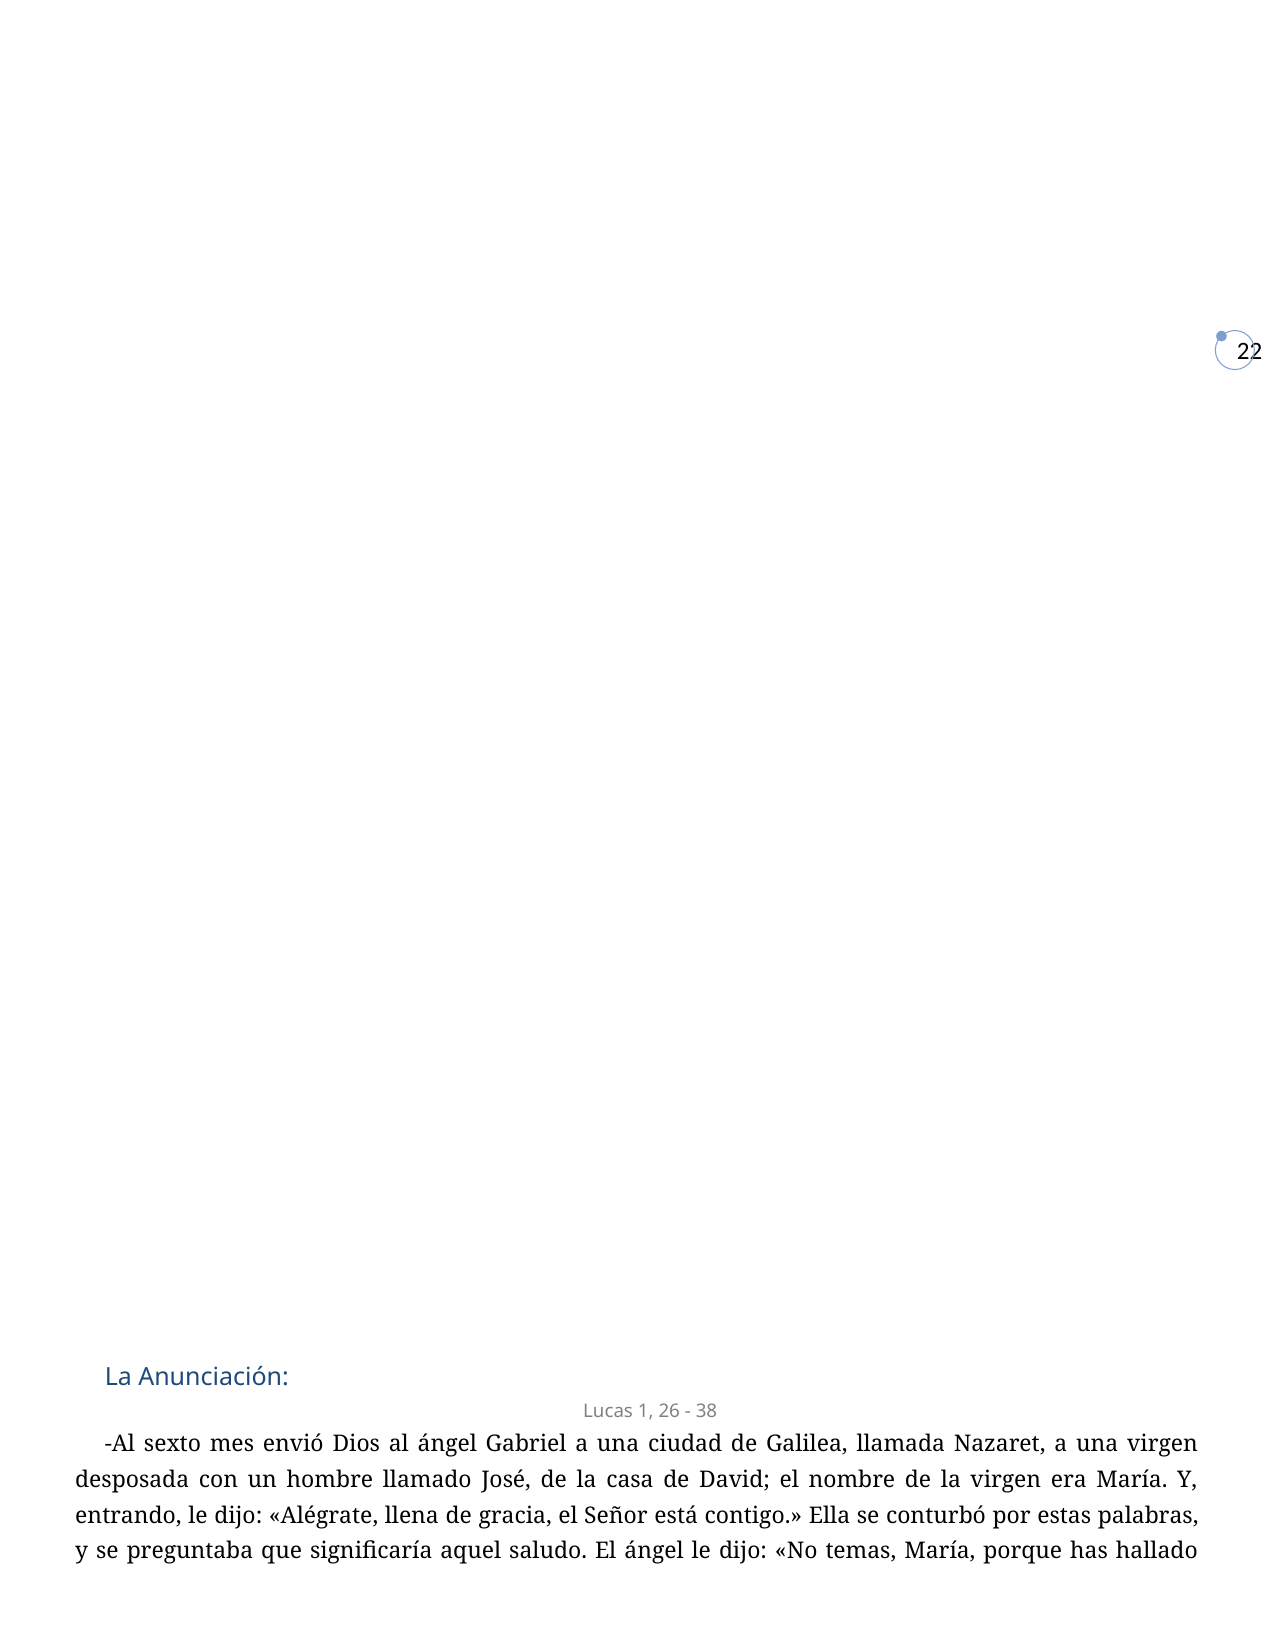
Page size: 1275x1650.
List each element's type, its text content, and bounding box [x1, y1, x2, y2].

text Lucas 1, 26 - 38 [104, 1397, 1200, 1423]
text La Anunciación: [75, 1358, 1200, 1392]
text -Al sexto mes envió Dios al ángel Gabriel a una ciudad de Galilea, llamada Nazaret, a una virgen desposada con un hombre llamado José, de la casa de David; el nombre de la virgen era María. Y, entrando, le dijo: «Alégrate, llena de gracia, el Señor está contigo.» Ella se conturbó por estas palabras, y se preguntaba que significaría aquel saludo. El ángel le dijo: «No temas, María, porque has hallado [75, 1427, 1200, 1566]
